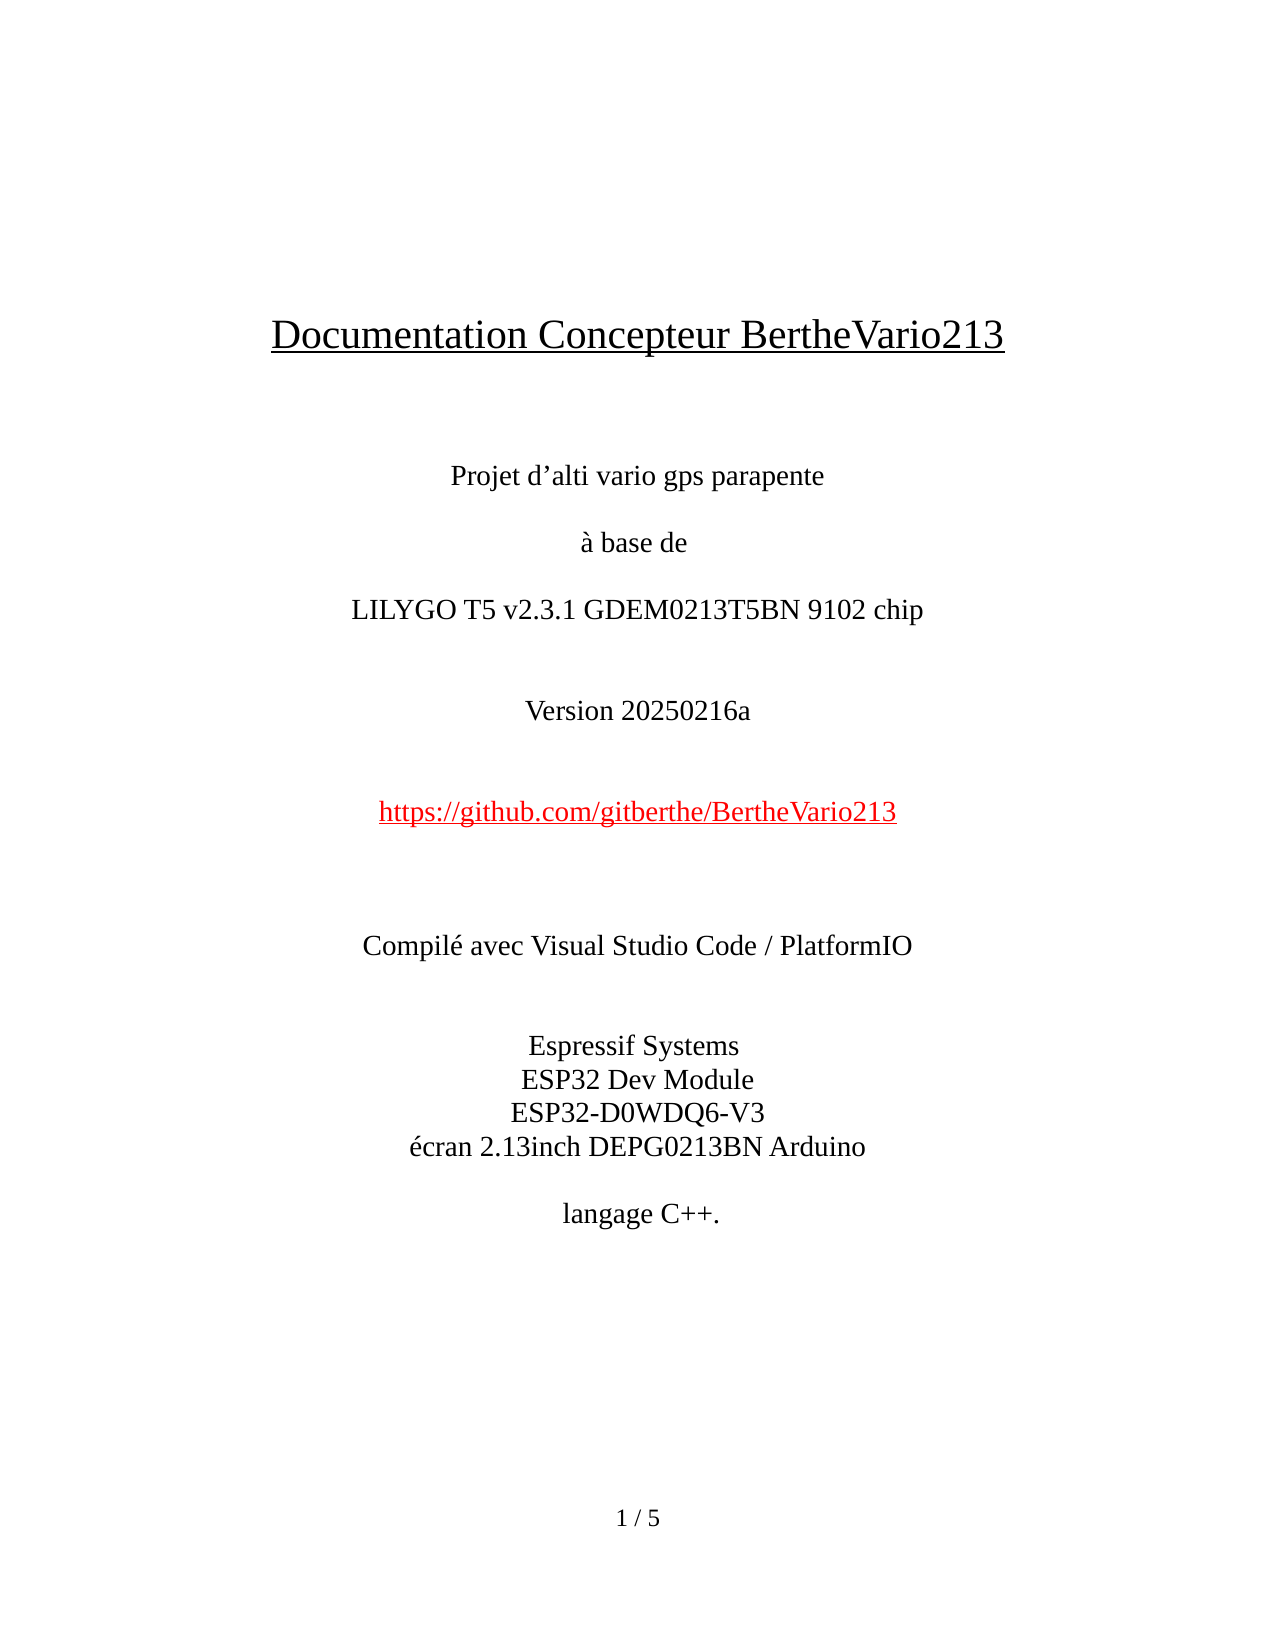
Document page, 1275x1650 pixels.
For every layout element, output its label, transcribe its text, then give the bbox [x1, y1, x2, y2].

text LILYGO T5 v2.3.1 GDEM0213T5BN 9102 chip [118, 592, 1157, 626]
text Version 20250216a [118, 693, 1157, 727]
text ESP32-D0WDQ6-V3 [118, 1096, 1157, 1129]
text à base de [118, 525, 1157, 559]
text langage C++. [118, 1196, 1157, 1230]
text Espressif Systems [118, 1028, 1157, 1062]
text Projet d’alti vario gps parapente [118, 458, 1157, 492]
text Compilé avec Visual Studio Code / PlatformIO [118, 928, 1157, 961]
text écran 2.13inch DEPG0213BN Arduino [118, 1129, 1157, 1163]
text https://github.com/gitberthe/BertheVario213 [118, 794, 1157, 827]
text Documentation Concepteur BertheVario213 [118, 310, 1157, 358]
text ESP32 Dev Module [118, 1062, 1157, 1096]
